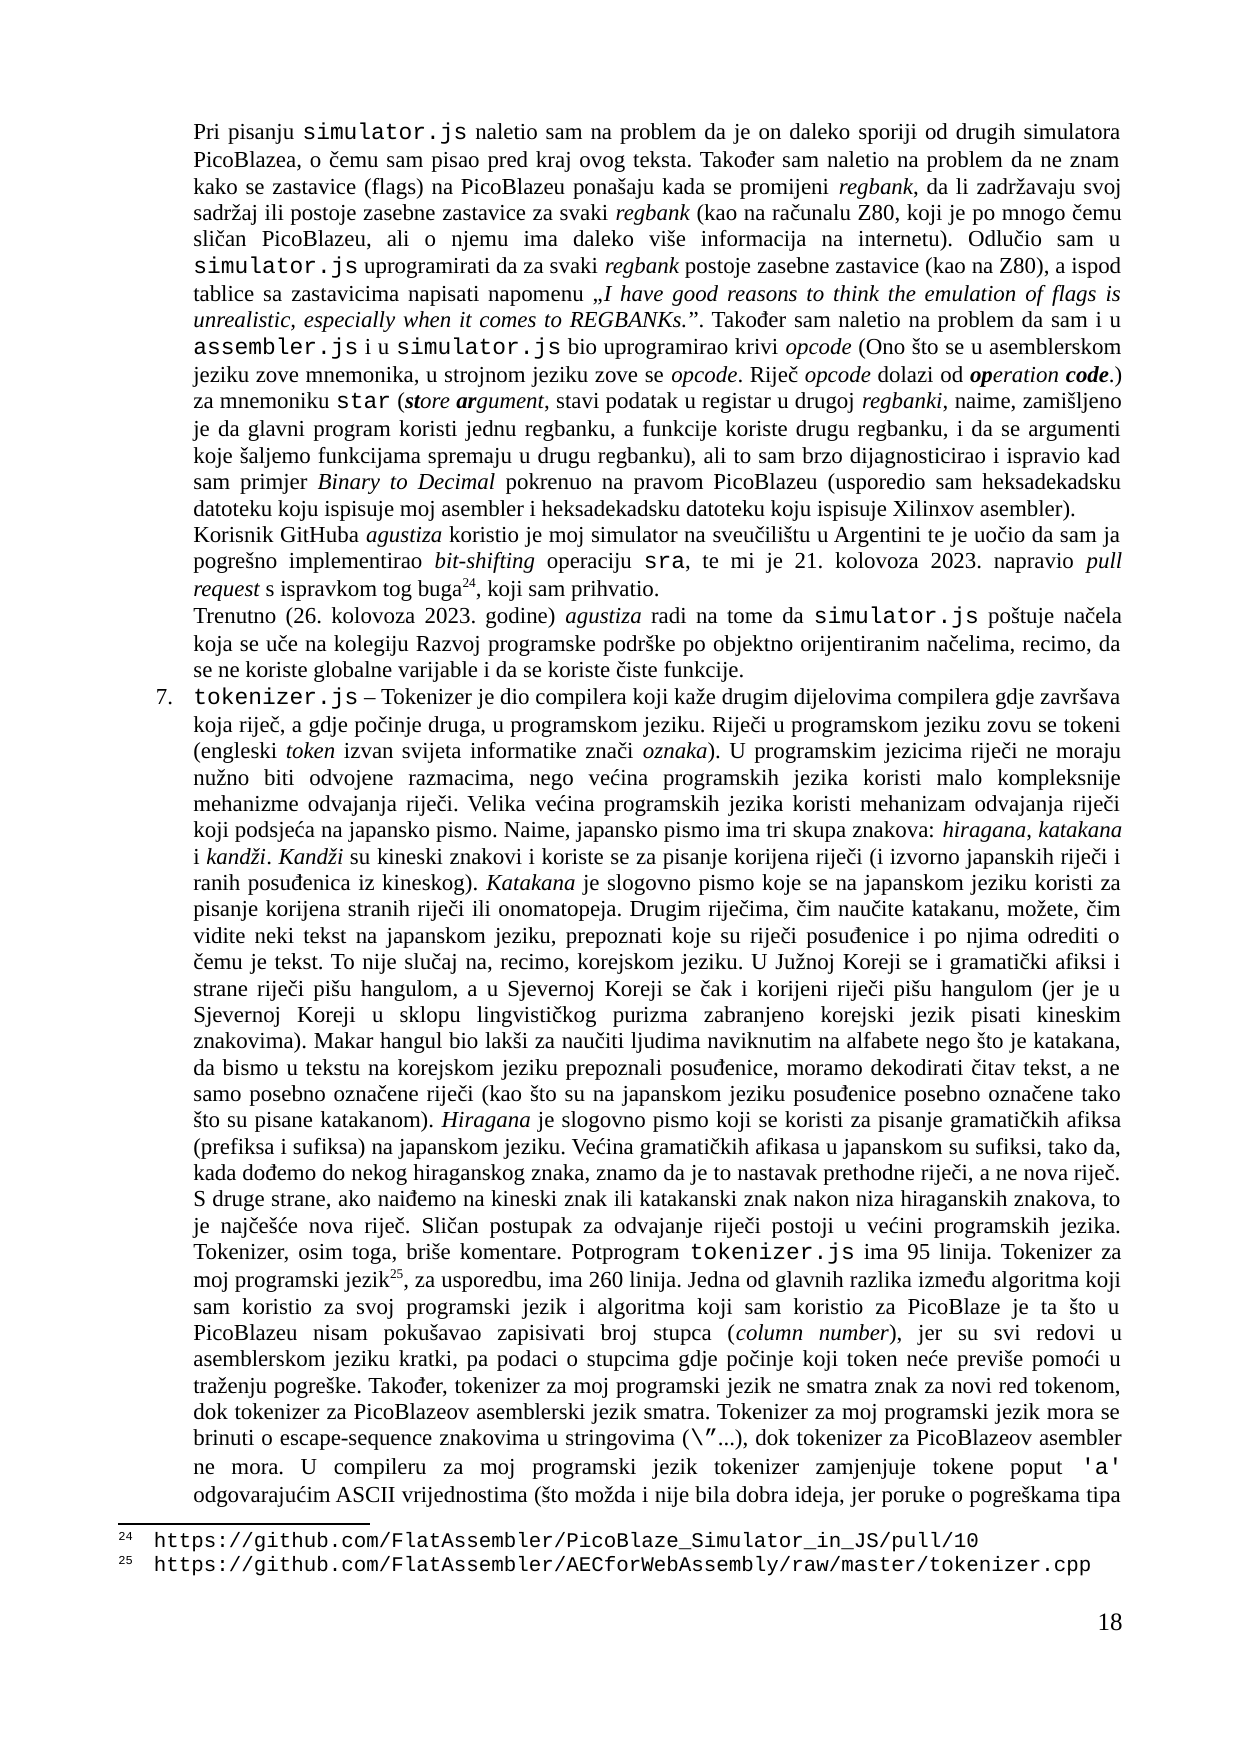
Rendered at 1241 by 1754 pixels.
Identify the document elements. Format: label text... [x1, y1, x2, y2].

text Trenutno (26. kolovoza 2023. godine) agustiza radi na tome da simulator.js poštuje načela koja se uče na kolegiju Razvoj programske podrške po objektno orijentiranim načelima, recimo, da se ne koriste globalne varijable i da se koriste čiste funkcije. [193, 602, 1122, 683]
list https://github.com/FlatAssembler/AECforWebAssembly/raw/master/tokenizer.cpp [118, 1554, 1122, 1578]
text https://github.com/FlatAssembler/PicoBlaze_Simulator_in_JS/pull/10 [118, 1530, 1122, 1554]
text Korisnik GitHuba agustiza koristio je moj simulator na sveučilištu u Argentini te je uočio da sam ja pogrešno implementirao bit-shifting operaciju sra, te mi je 21. kolovoza 2023. napravio pull request s ispravkom tog buga, koji sam prihvatio. [193, 521, 1122, 602]
text Pri pisanju simulator.js naletio sam na problem da je on daleko sporiji od drugih simulatora PicoBlazea, o čemu sam pisao pred kraj ovog teksta. Također sam naletio na problem da ne znam kako se zastavice (flags) na PicoBlazeu ponašaju kada se promijeni regbank, da li zadržavaju svoj sadržaj ili postoje zasebne zastavice za svaki regbank (kao na računalu Z80, koji je po mnogo čemu sličan PicoBlazeu, ali o njemu ima daleko više informacija na internetu). Odlučio sam u simulator.js uprogramirati da za svaki regbank postoje zasebne zastavice (kao na Z80), a ispod tablice sa zastavicima napisati napomenu „I have good reasons to think the emulation of flags is unrealistic, especially when it comes to REGBANKs.”. Također sam naletio na problem da sam i u assembler.js i u simulator.js bio uprogramirao krivi opcode (Ono što se u asemblerskom jeziku zove mnemonika, u strojnom jeziku zove se opcode. Riječ opcode dolazi od operation code.) za mnemoniku star (store argument, stavi podatak u registar u drugoj regbanki, naime, zamišljeno je da glavni program koristi jednu regbanku, a funkcije koriste drugu regbanku, i da se argumenti koje šaljemo funkcijama spremaju u drugu regbanku), ali to sam brzo dijagnosticirao i ispravio kad sam primjer Binary to Decimal pokrenuo na pravom PicoBlazeu (usporedio sam heksadekadsku datoteku koju ispisuje moj asembler i heksadekadsku datoteku koju ispisuje Xilinxov asembler). [193, 118, 1122, 521]
list tokenizer.js – Tokenizer je dio compilera koji kaže drugim dijelovima compilera gdje završava koja riječ, a gdje počinje druga, u programskom jeziku. Riječi u programskom jeziku zovu se tokeni (engleski token izvan svijeta informatike znači oznaka). U programskim jezicima riječi ne moraju nužno biti odvojene razmacima, nego većina programskih jezika koristi malo kompleksnije mehanizme odvajanja riječi. Velika većina programskih jezika koristi mehanizam odvajanja riječi koji podsjeća na japansko pismo. Naime, japansko pismo ima tri skupa znakova: hiragana, katakana i kandži. Kandži su kineski znakovi i koriste se za pisanje korijena riječi (i izvorno japanskih riječi i ranih posuđenica iz kineskog). Katakana je slogovno pismo koje se na japanskom jeziku koristi za pisanje korijena stranih riječi ili onomatopeja. Drugim riječima, čim naučite katakanu, možete, čim vidite neki tekst na japanskom jeziku, prepoznati koje su riječi posuđenice i po njima odrediti o čemu je tekst. To nije slučaj na, recimo, korejskom jeziku. U Južnoj Koreji se i gramatički afiksi i strane riječi pišu hangulom, a u Sjevernoj Koreji se čak i korijeni riječi pišu hangulom (jer je u Sjevernoj Koreji u sklopu lingvističkog purizma zabranjeno korejski jezik pisati kineskim znakovima). Makar hangul bio lakši za naučiti ljudima naviknutim na alfabete nego što je katakana, da bismo u tekstu na korejskom jeziku prepoznali posuđenice, moramo dekodirati čitav tekst, a ne samo posebno označene riječi (kao što su na japanskom jeziku posuđenice posebno označene tako što su pisane katakanom). Hiragana je slogovno pismo koji se koristi za pisanje gramatičkih afiksa (prefiksa i sufiksa) na japanskom jeziku. Većina gramatičkih afikasa u japanskom su sufiksi, tako da, kada dođemo do nekog hiraganskog znaka, znamo da je to nastavak prethodne riječi, a ne nova riječ. S druge strane, ako naiđemo na kineski znak ili katakanski znak nakon niza hiraganskih znakova, to je najčešće nova riječ. Sličan postupak za odvajanje riječi postoji u većini programskih jezika. Tokenizer, osim toga, briše komentare. Potprogram tokenizer.js ima 95 linija. Tokenizer za moj programski jezik, za usporedbu, ima 260 linija. Jedna od glavnih razlika između algoritma koji sam koristio za svoj programski jezik i algoritma koji sam koristio za PicoBlaze je ta što u PicoBlazeu nisam pokušavao zapisivati broj stupca (column number), jer su svi redovi u asemblerskom jeziku kratki, pa podaci o stupcima gdje počinje koji token neće previše pomoći u traženju pogreške. Također, tokenizer za moj programski jezik ne smatra znak za novi red tokenom, dok tokenizer za PicoBlazeov asemblerski jezik smatra. Tokenizer za moj programski jezik mora se brinuti o escape-sequence znakovima u stringovima (\”...), dok tokenizer za PicoBlazeov asembler ne mora. U compileru za moj programski jezik tokenizer zamjenjuje tokene poput 'a' odgovarajućim ASCII vrijednostima (što možda i nije bila dobra ideja, jer poruke o pogreškama tipa [156, 683, 1122, 1507]
